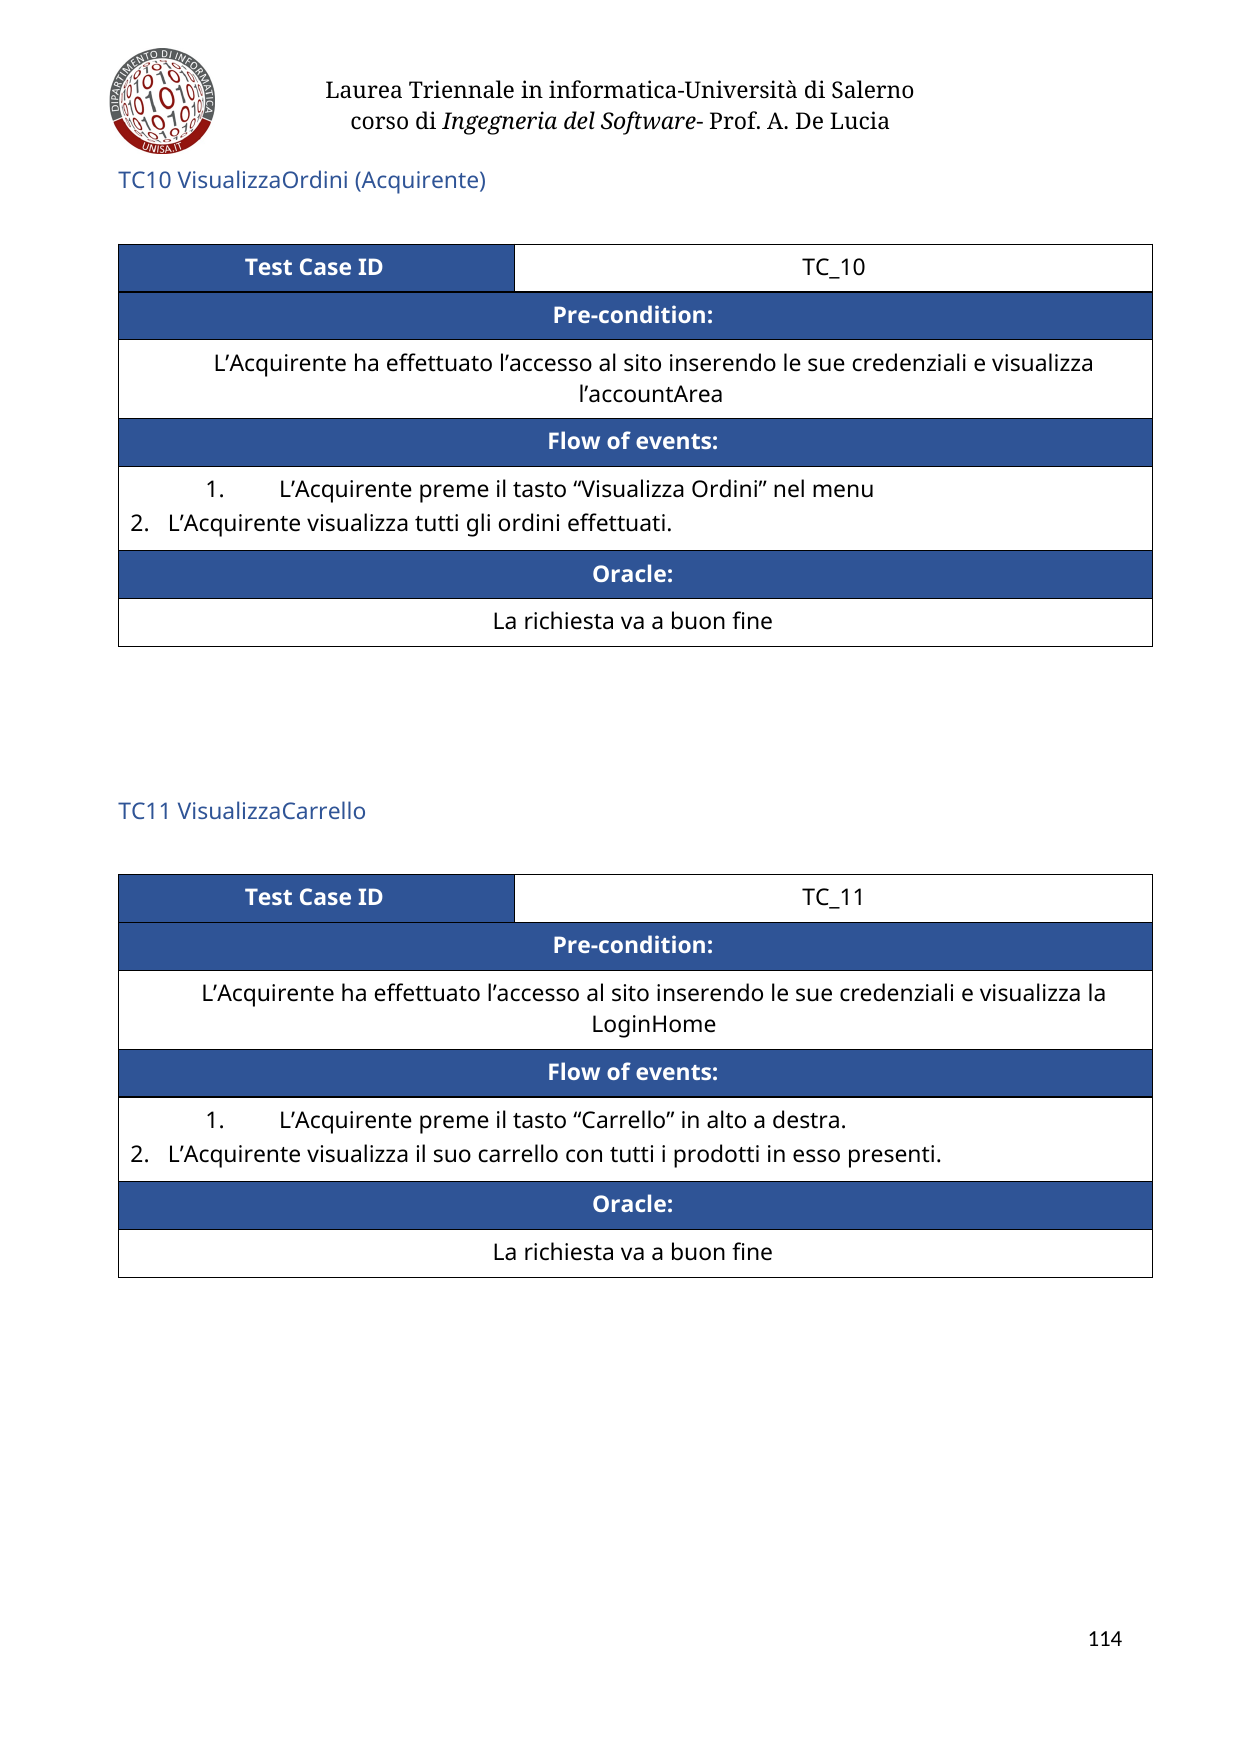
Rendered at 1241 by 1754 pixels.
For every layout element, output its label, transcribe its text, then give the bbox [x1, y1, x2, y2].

table_header TC_11 [515, 875, 1152, 922]
table_cell Flow of events: [119, 419, 1152, 466]
subtitle TC10 VisualizzaOrdini (Acquirente) [118, 164, 1122, 196]
table_cell La richiesta va a buon fine [119, 1230, 1152, 1277]
table_cell L’Acquirente preme il tasto “Visualizza Ordini” nel menu L’Acquirente visualizza tutti gli ordini effettuati. [119, 467, 1152, 550]
table_cell Pre-condition: [119, 293, 1152, 339]
table_header Test Case ID [119, 245, 514, 291]
table_header Test Case ID [119, 875, 514, 922]
table_cell L’Acquirente ha effettuato l’accesso al sito inserendo le sue credenziali e visualizza la LoginHome [119, 971, 1152, 1049]
table_cell Oracle: [119, 1182, 1152, 1229]
table_cell L’Acquirente preme il tasto “Carrello” in alto a destra. L’Acquirente visualizza il suo carrello con tutti i prodotti in esso presenti. [119, 1098, 1152, 1181]
table_header TC_10 [515, 245, 1152, 291]
table_cell L’Acquirente ha effettuato l’accesso al sito inserendo le sue credenziali e visualizza l’accountArea [119, 340, 1152, 418]
table_cell Pre-condition: [119, 923, 1152, 970]
subtitle TC11 VisualizzaCarrello [118, 795, 1122, 826]
table_cell La richiesta va a buon fine [119, 599, 1152, 646]
table_cell Flow of events: [119, 1050, 1152, 1096]
table_cell Oracle: [119, 551, 1152, 598]
